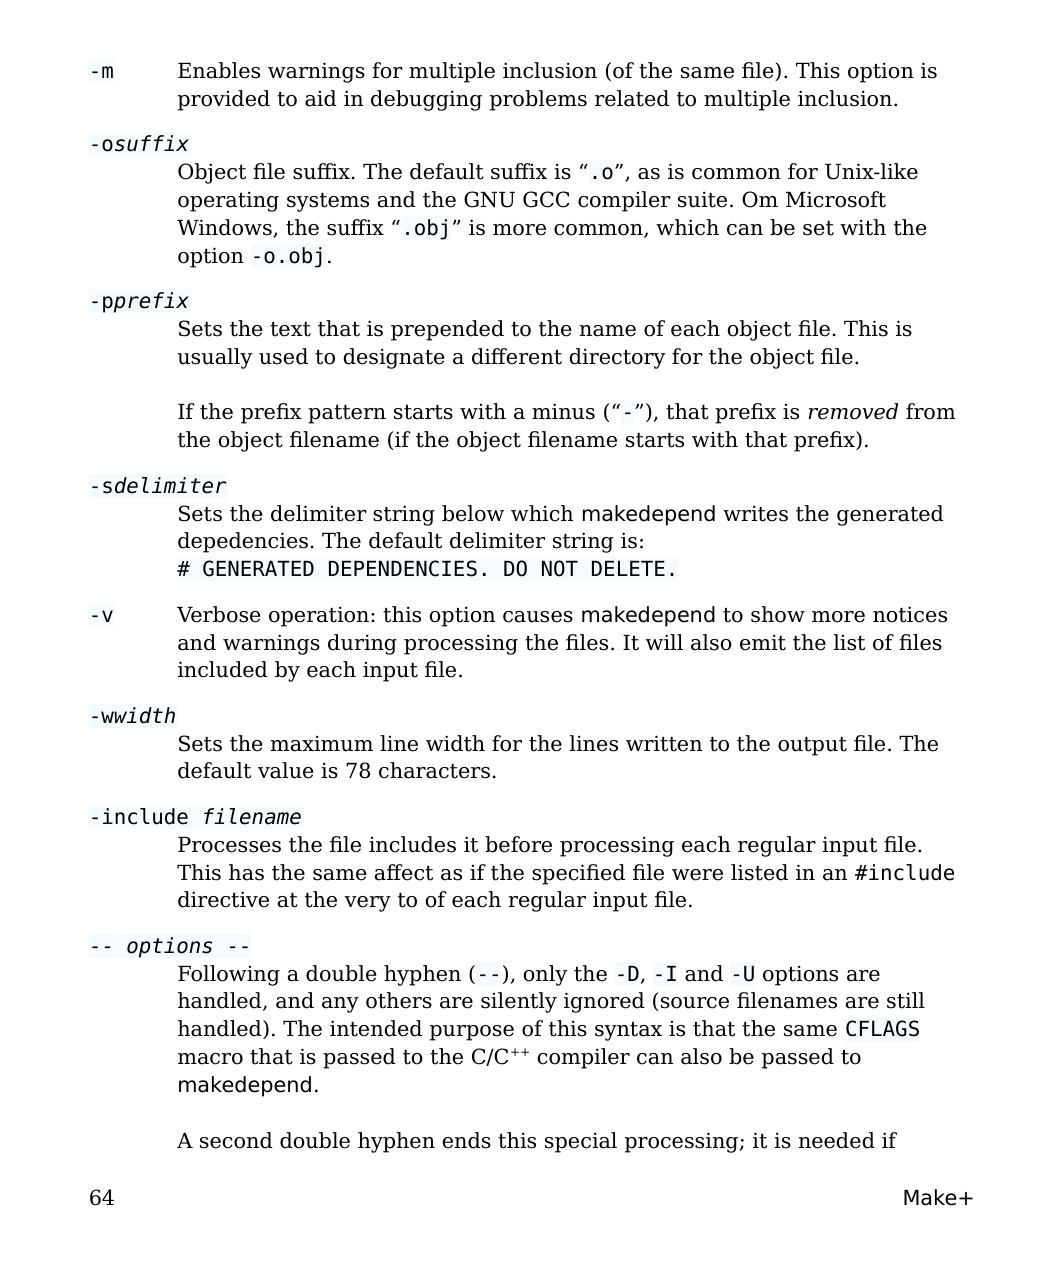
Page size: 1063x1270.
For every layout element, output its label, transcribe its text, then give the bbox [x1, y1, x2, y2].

text -wwidth Sets the maximum line width for the lines written to the output file. The default value is 78 characters. [88, 704, 974, 784]
text -m Enables warnings for multiple inclusion (of the same file). This option is provided to aid in debugging problems related to multiple inclusion. [88, 59, 974, 111]
text -include filename Processes the file includes it before processing each regular input file. This has the same affect as if the specified file were listed in an #include directive at the very to of each regular input file. [88, 805, 974, 913]
text ‑‑ options ‑‑ Following a double hyphen (‑‑), only the ‑D, ‑I and ‑U options are handled, and any others are silently ignored (source filenames are still handled). The intended purpose of this syntax is that the same CFLAGS macro that is passed to the C/C++ compiler can also be passed to makedepend. A second double hyphen ends this special processing; it is needed if [88, 934, 974, 1153]
text -sdelimiter Sets the delimiter string below which makedepend writes the generated depedencies. The default delimiter string is: # GENERATED DEPENDENCIES. DO NOT DELETE. [88, 474, 974, 581]
text -v Verbose operation: this option causes makedepend to show more notices and warnings during processing the files. It will also emit the list of files included by each input file. [88, 603, 974, 683]
text -pprefix Sets the text that is prepended to the name of each object file. This is usually used to designate a different directory for the object file. If the prefix pattern starts with a minus (“-”), that prefix is removed from the object filename (if the object filename starts with that prefix). [88, 289, 974, 452]
text -osuffix Object file suffix. The default suffix is “.o”, as is common for Unix-like operating systems and the GNU GCC compiler suite. Om Microsoft Windows, the suffix “.obj” is more common, which can be set with the option ‑o.obj. [88, 132, 974, 268]
